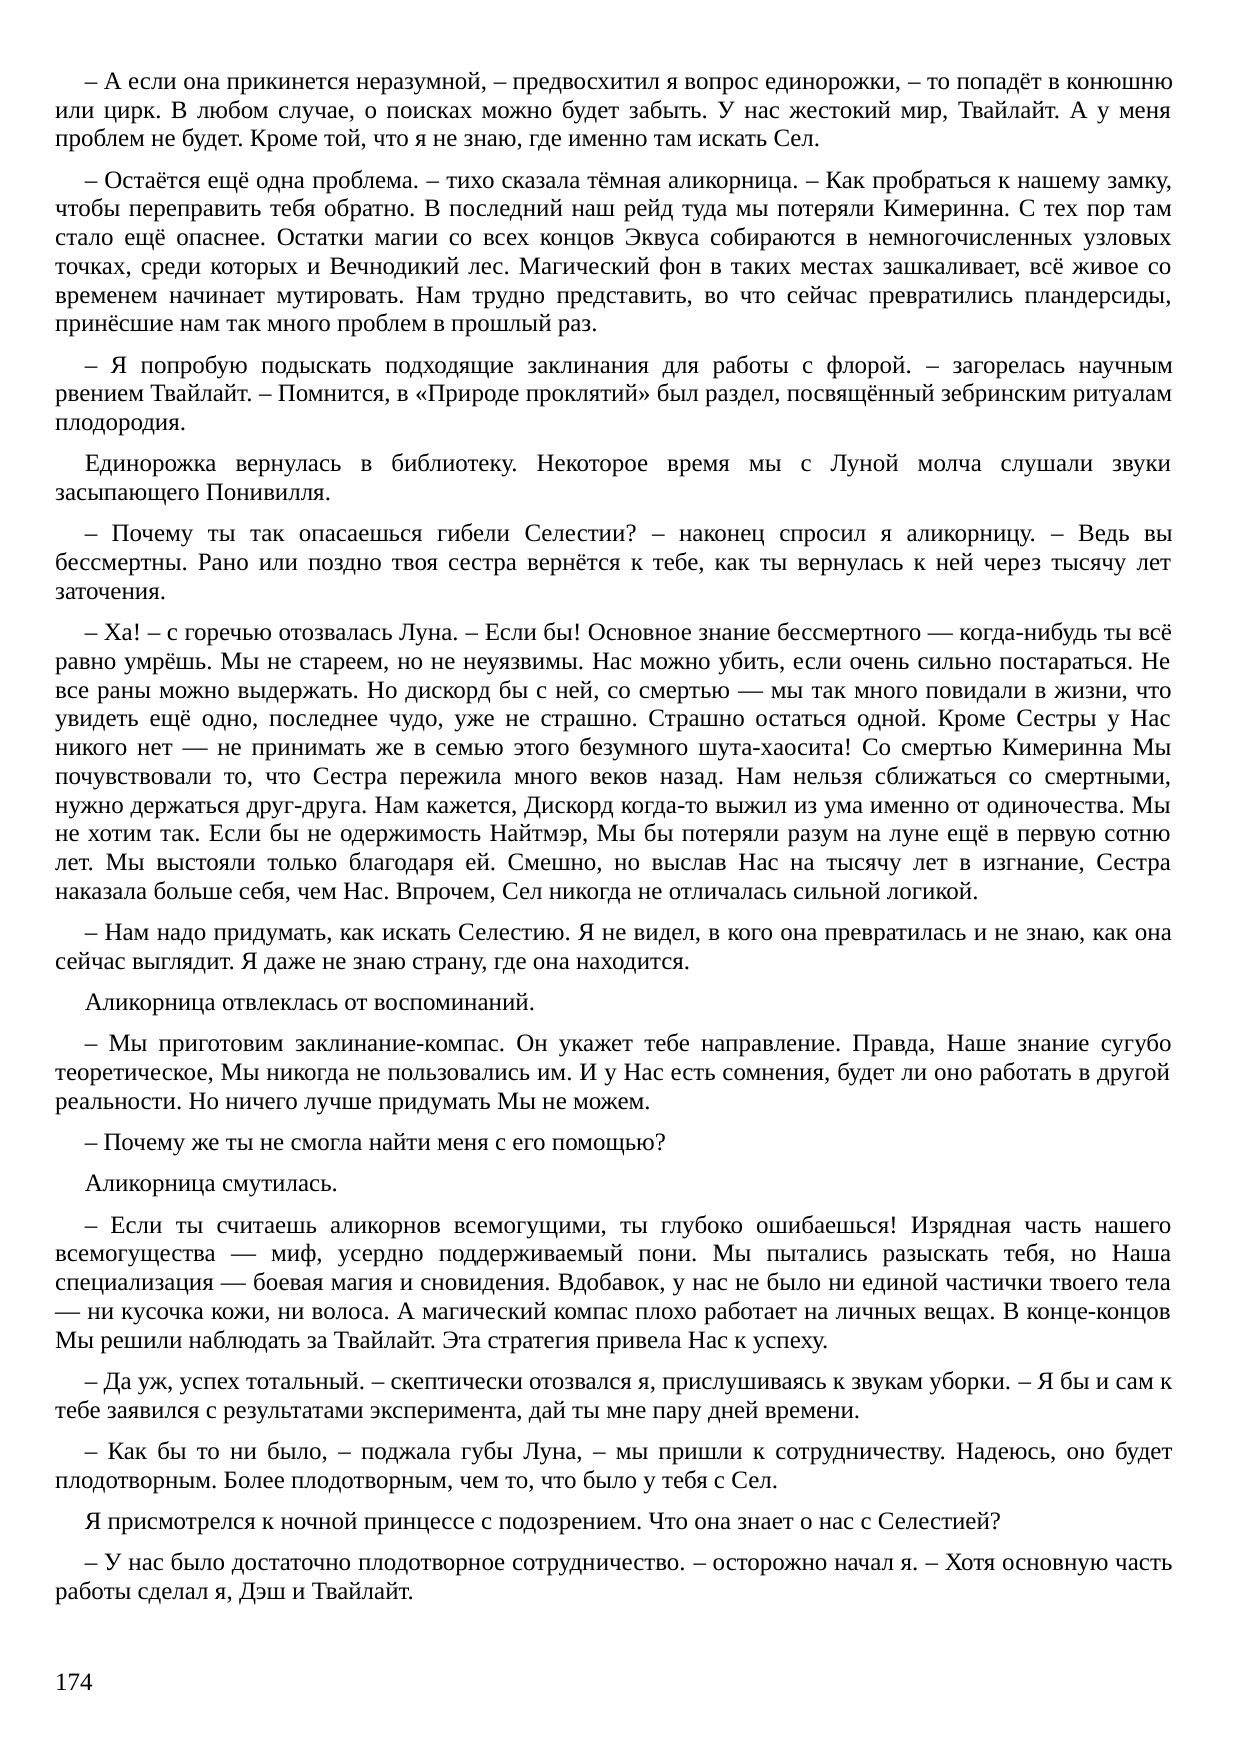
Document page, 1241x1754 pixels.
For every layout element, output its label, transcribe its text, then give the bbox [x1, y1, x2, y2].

text Я присмотрелся к ночной принцессе с подозрением. Что она знает о нас с Селестией? [55, 1506, 1173, 1535]
text – Остаётся ещё одна проблема. – тихо сказала тёмная аликорница. – Как пробраться к нашему замку, чтобы переправить тебя обратно. В последний наш рейд туда мы потеряли Кимеринна. С тех пор там стало ещё опаснее. Остатки магии со всех концов Эквуса собираются в немногочисленных узловых точках, среди которых и Вечнодикий лес. Магический фон в таких местах зашкаливает, всё живое со временем начинает мутировать. Нам трудно представить, во что сейчас превратились пландерсиды, принёсшие нам так много проблем в прошлый раз. [55, 165, 1173, 337]
text – Нам надо придумать, как искать Селестию. Я не видел, в кого она превратилась и не знаю, как она сейчас выглядит. Я даже не знаю страну, где она находится. [55, 917, 1173, 975]
text Аликорница отвлеклась от воспоминаний. [55, 987, 1173, 1016]
text – У нас было достаточно плодотворное сотрудничество. – осторожно начал я. – Хотя основную часть работы сделал я, Дэш и Твайлайт. [55, 1547, 1173, 1605]
text – А если она прикинется неразумной, – предвосхитил я вопрос единорожки, – то попадёт в конюшню или цирк. В любом случае, о поисках можно будет забыть. У нас жестокий мир, Твайлайт. А у меня проблем не будет. Кроме той, что я не знаю, где именно там искать Сел. [55, 66, 1173, 152]
text – Да уж, успех тотальный. – скептически отозвался я, прислушиваясь к звукам уборки. – Я бы и сам к тебе заявился с результатами эксперимента, дай ты мне пару дней времени. [55, 1366, 1173, 1423]
text – Если ты считаешь аликорнов всемогущими, ты глубоко ошибаешься! Изрядная часть нашего всемогущества — миф, усердно поддерживаемый пони. Мы пытались разыскать тебя, но Наша специализация — боевая магия и сновидения. Вдобавок, у нас не было ни единой частички твоего тела — ни кусочка кожи, ни волоса. А магический компас плохо работает на личных вещах. В конце-концов Мы решили наблюдать за Твайлайт. Эта стратегия привела Нас к успеху. [55, 1210, 1173, 1353]
text – Почему ты так опасаешься гибели Селестии? – наконец спросил я аликорницу. – Ведь вы бессмертны. Рано или поздно твоя сестра вернётся к тебе, как ты вернулась к ней через тысячу лет заточения. [55, 518, 1173, 605]
text – Я попробую подыскать подходящие заклинания для работы с флорой. – загорелась научным рвением Твайлайт. – Помнится, в «Природе проклятий» был раздел, посвящённый зебринским ритуалам плодородия. [55, 350, 1173, 436]
text – Как бы то ни было, – поджала губы Луна, – мы пришли к сотрудничеству. Надеюсь, оно будет плодотворным. Более плодотворным, чем то, что было у тебя с Сел. [55, 1436, 1173, 1493]
text Аликорница смутилась. [55, 1168, 1173, 1197]
text Единорожка вернулась в библиотеку. Некоторое время мы с Луной молча слушали звуки засыпающего Понивилля. [55, 448, 1173, 506]
text – Мы приготовим заклинание-компас. Он укажет тебе направление. Правда, Наше знание сугубо теоретическое, Мы никогда не пользовались им. И у Нас есть сомнения, будет ли оно работать в другой реальности. Но ничего лучше придумать Мы не можем. [55, 1028, 1173, 1115]
text – Ха! – с горечью отозвалась Луна. – Если бы! Основное знание бессмертного — когда-нибудь ты всё равно умрёшь. Мы не стареем, но не неуязвимы. Нас можно убить, если очень сильно постараться. Не все раны можно выдержать. Но дискорд бы с ней, со смертью — мы так много повидали в жизни, что увидеть ещё одно, последнее чудо, уже не страшно. Страшно остаться одной. Кроме Сестры у Нас никого нет — не принимать же в семью этого безумного шута-хаосита! Со смертью Кимеринна Мы почувствовали то, что Сестра пережила много веков назад. Нам нельзя сближаться со смертными, нужно держаться друг-друга. Нам кажется, Дискорд когда-то выжил из ума именно от одиночества. Мы не хотим так. Если бы не одержимость Найтмэр, Мы бы потеряли разум на луне ещё в первую сотню лет. Мы выстояли только благодаря ей. Смешно, но выслав Нас на тысячу лет в изгнание, Сестра наказала больше себя, чем Нас. Впрочем, Сел никогда не отличалась сильной логикой. [55, 617, 1173, 905]
text – Почему же ты не смогла найти меня с его помощью? [55, 1127, 1173, 1156]
